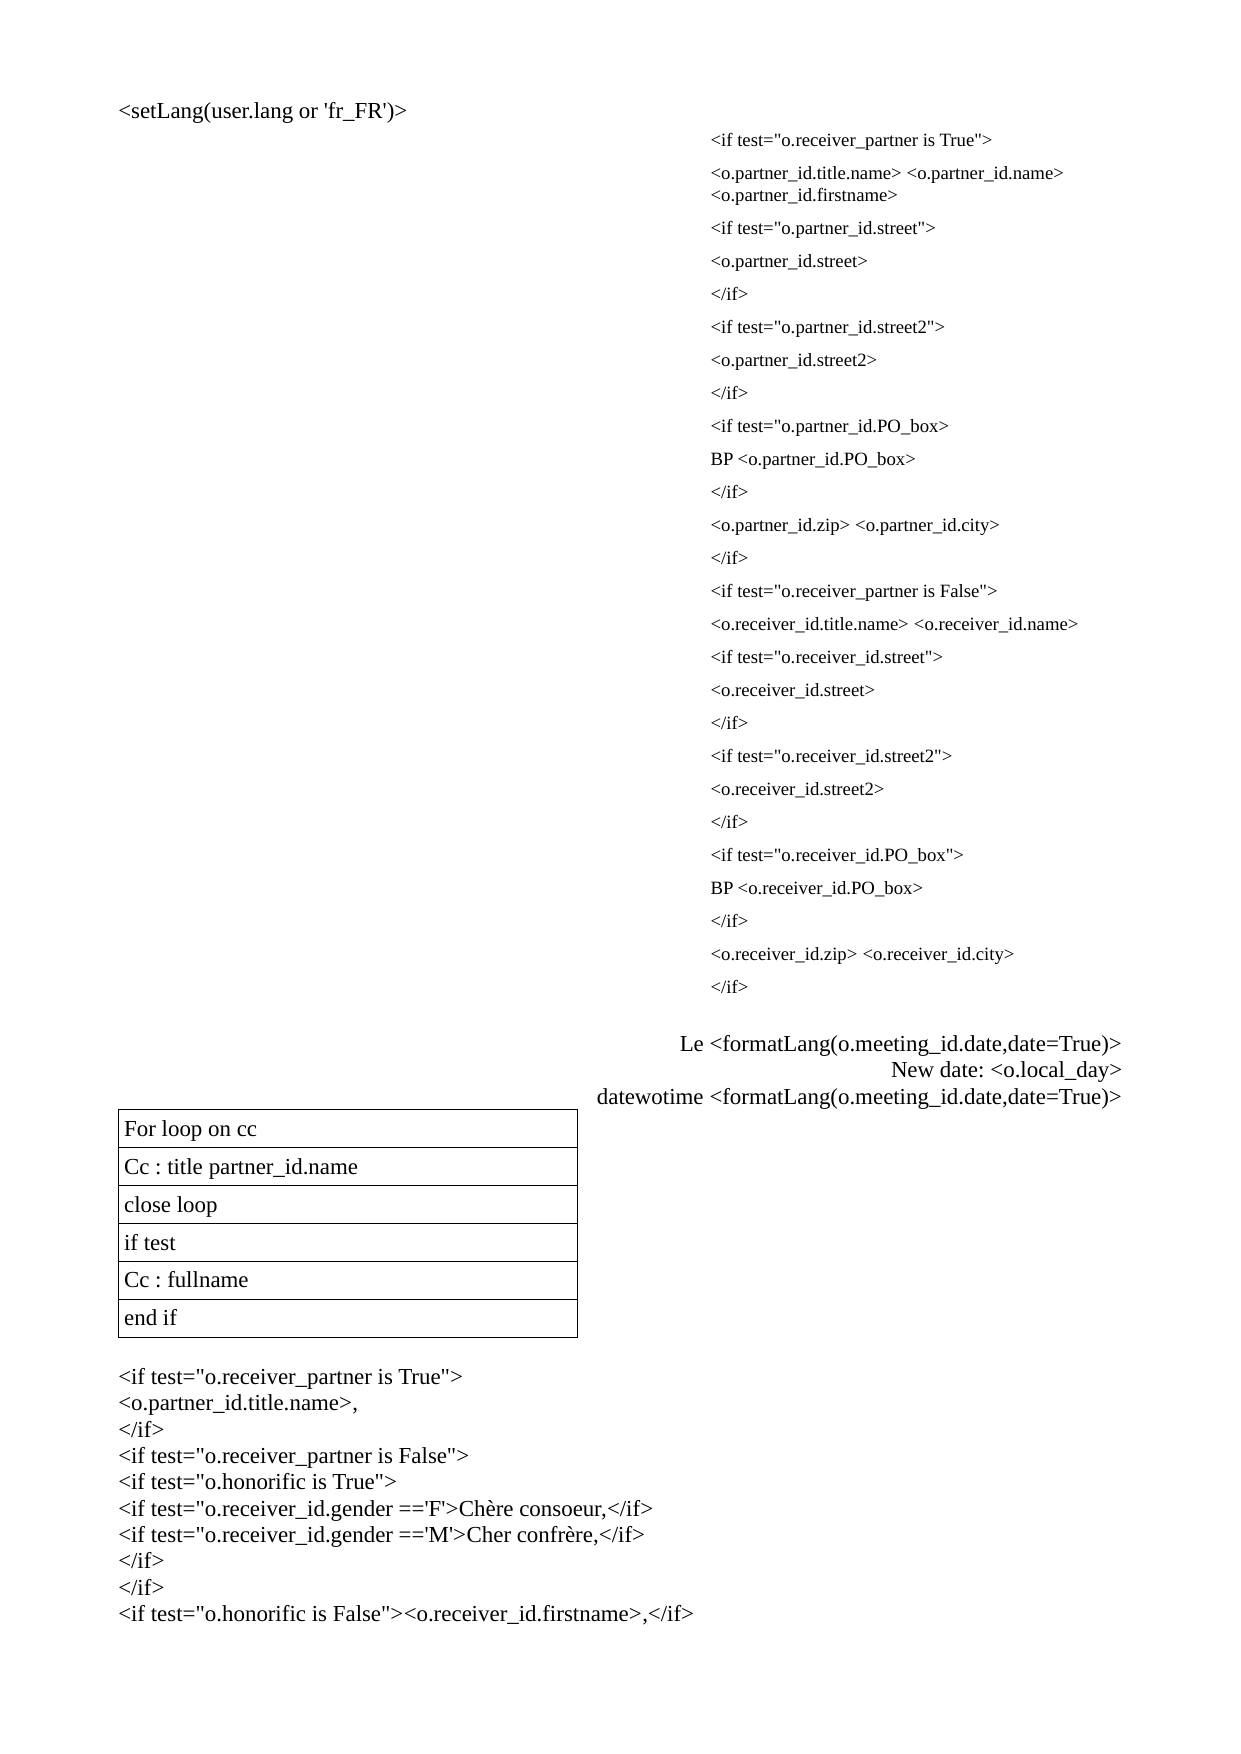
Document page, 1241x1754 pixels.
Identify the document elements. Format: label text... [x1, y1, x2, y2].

text <o.partner_id.title.name>, [118, 1389, 1122, 1416]
text New date: <o.local_day> [118, 1056, 1122, 1083]
table_cell end if [119, 1300, 577, 1337]
table_cell <o.partner_id.street> [705, 244, 1122, 277]
table_cell </if> [705, 541, 1122, 574]
text <if test="o.receiver_id.gender =='M'>Cher confrère,</if> [118, 1521, 1122, 1547]
table_cell </if> [705, 971, 1122, 1004]
text Le <formatLang(o.meeting_id.date,date=True)> [118, 1030, 1122, 1056]
table_cell <if test="o.receiver_id.street2"> [705, 740, 1122, 772]
table_cell </if> [705, 475, 1122, 508]
table_cell <if test="o.partner_id.PO_box> [705, 409, 1122, 442]
table_cell </if> [705, 277, 1122, 310]
text <if test="o.honorific is False"><o.receiver_id.firstname>,</if> [118, 1600, 1122, 1627]
table_cell Cc : fullname [119, 1262, 577, 1299]
table_cell <o.receiver_id.title.name> <o.receiver_id.name> [705, 608, 1122, 640]
table_cell if test [119, 1224, 577, 1261]
text datewotime <formatLang(o.meeting_id.date,date=True)> [118, 1083, 1122, 1109]
table_cell <if test="o.partner_id.street2"> [705, 310, 1122, 343]
text <if test="o.receiver_partner is True"> [118, 1363, 1122, 1389]
table_cell <o.receiver_id.street> [705, 674, 1122, 706]
table_cell Cc : title partner_id.name [119, 1148, 577, 1185]
table_cell BP <o.partner_id.PO_box> [705, 442, 1122, 475]
text <if test="o.receiver_partner is False"> [118, 1442, 1122, 1468]
table_cell </if> [705, 376, 1122, 409]
table_cell <if test="o.receiver_id.PO_box"> [705, 839, 1122, 872]
table_header For loop on cc [119, 1110, 577, 1147]
text </if> [118, 1547, 1122, 1574]
table_cell <o.partner_id.title.name> <o.partner_id.name> <o.partner_id.firstname> [705, 157, 1122, 211]
table_header <if test="o.receiver_partner is True"> [705, 124, 1122, 157]
table_cell </if> [705, 706, 1122, 739]
text </if> [118, 1574, 1122, 1600]
table_cell <o.partner_id.street2> [705, 343, 1122, 376]
table_cell <o.partner_id.zip> <o.partner_id.city> [705, 508, 1122, 541]
table_cell </if> [705, 905, 1122, 938]
table_cell </if> [705, 806, 1122, 838]
text <if test="o.honorific is True"> [118, 1468, 1122, 1495]
text </if> [118, 1416, 1122, 1442]
table_cell <o.receiver_id.zip> <o.receiver_id.city> [705, 938, 1122, 971]
table_cell <o.receiver_id.street2> [705, 773, 1122, 806]
table_cell <if test="o.receiver_partner is False"> [705, 574, 1122, 607]
table_cell BP <o.receiver_id.PO_box> [705, 872, 1122, 904]
table_cell <if test="o.partner_id.street"> [705, 211, 1122, 244]
text <setLang(user.lang or 'fr_FR')> [118, 97, 1122, 123]
table_cell close loop [119, 1186, 577, 1223]
table_cell <if test="o.receiver_id.street"> [705, 640, 1122, 673]
text <if test="o.receiver_id.gender =='F'>Chère consoeur,</if> [118, 1495, 1122, 1521]
